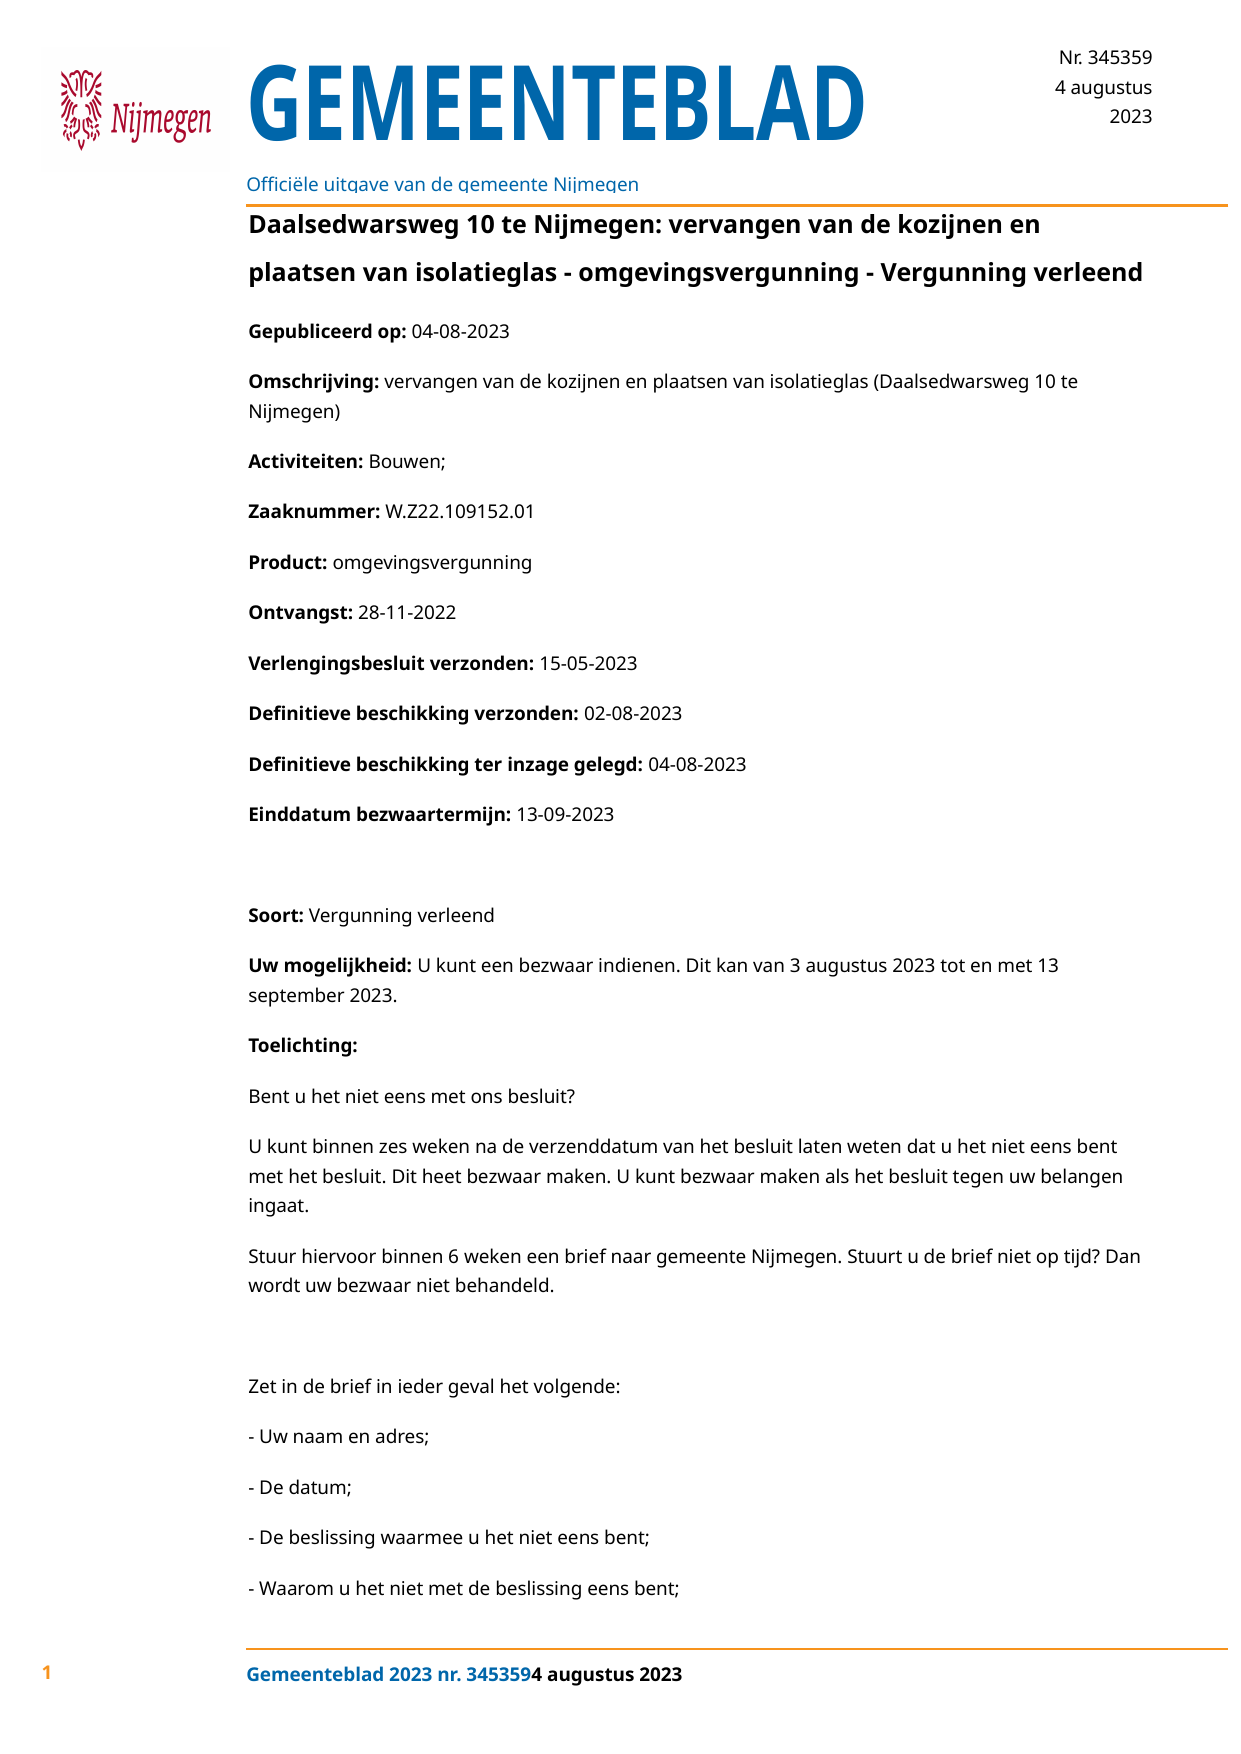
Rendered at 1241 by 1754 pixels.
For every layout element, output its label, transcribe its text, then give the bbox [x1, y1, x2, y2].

text Omschrijving: vervangen van de kozijnen en plaatsen van isolatieglas (Daalsedwarsweg 10 te Nijmegen) [248, 368, 1152, 424]
text - Waarom u het niet met de beslissing eens bent; [248, 1575, 1152, 1601]
text - Uw naam en adres; [248, 1424, 1152, 1449]
text Activiteiten: Bouwen; [248, 448, 1152, 474]
text Gepubliceerd op: 04-08-2023 [248, 318, 1152, 344]
text - De datum; [248, 1474, 1152, 1500]
text Zaaknummer: W.Z22.109152.01 [248, 499, 1152, 524]
text Soort: Vergunning verleend [248, 902, 1152, 928]
text Stuur hiervoor binnen 6 weken een brief naar gemeente Nijmegen. Stuurt u de brief niet op tijd? Dan wordt uw bezwaar niet behandeld. [248, 1243, 1152, 1298]
text U kunt binnen zes weken na de verzenddatum van het besluit laten weten dat u het niet eens bent met het besluit. Dit heet bezwaar maken. U kunt bezwaar maken als het besluit tegen uw belangen ingaat. [248, 1133, 1152, 1218]
text Daalsedwarsweg 10 te Nijmegen: vervangen van de kozijnen en plaatsen van isolatieglas - omgevingsvergunning - Vergunning verleend [248, 207, 1152, 288]
text Definitieve beschikking ter inzage gelegd: 04-08-2023 [248, 751, 1152, 777]
text Uw mogelijkheid: U kunt een bezwaar indienen. Dit kan van 3 augustus 2023 tot en met 13 september 2023. [248, 952, 1152, 1008]
text Bent u het niet eens met ons besluit? [248, 1083, 1152, 1109]
text Zet in de brief in ieder geval het volgende: [248, 1373, 1152, 1399]
text Definitieve beschikking verzonden: 02-08-2023 [248, 700, 1152, 726]
text Verlengingsbesluit verzonden: 15-05-2023 [248, 650, 1152, 676]
text Ontvangst: 28-11-2022 [248, 599, 1152, 625]
text Toelichting: [248, 1032, 1152, 1058]
picture [41, 47, 231, 172]
text - De beslissing waarmee u het niet eens bent; [248, 1524, 1152, 1550]
text Product: omgevingsvergunning [248, 549, 1152, 575]
text Einddatum bezwaartermijn: 13-09-2023 [248, 801, 1152, 827]
